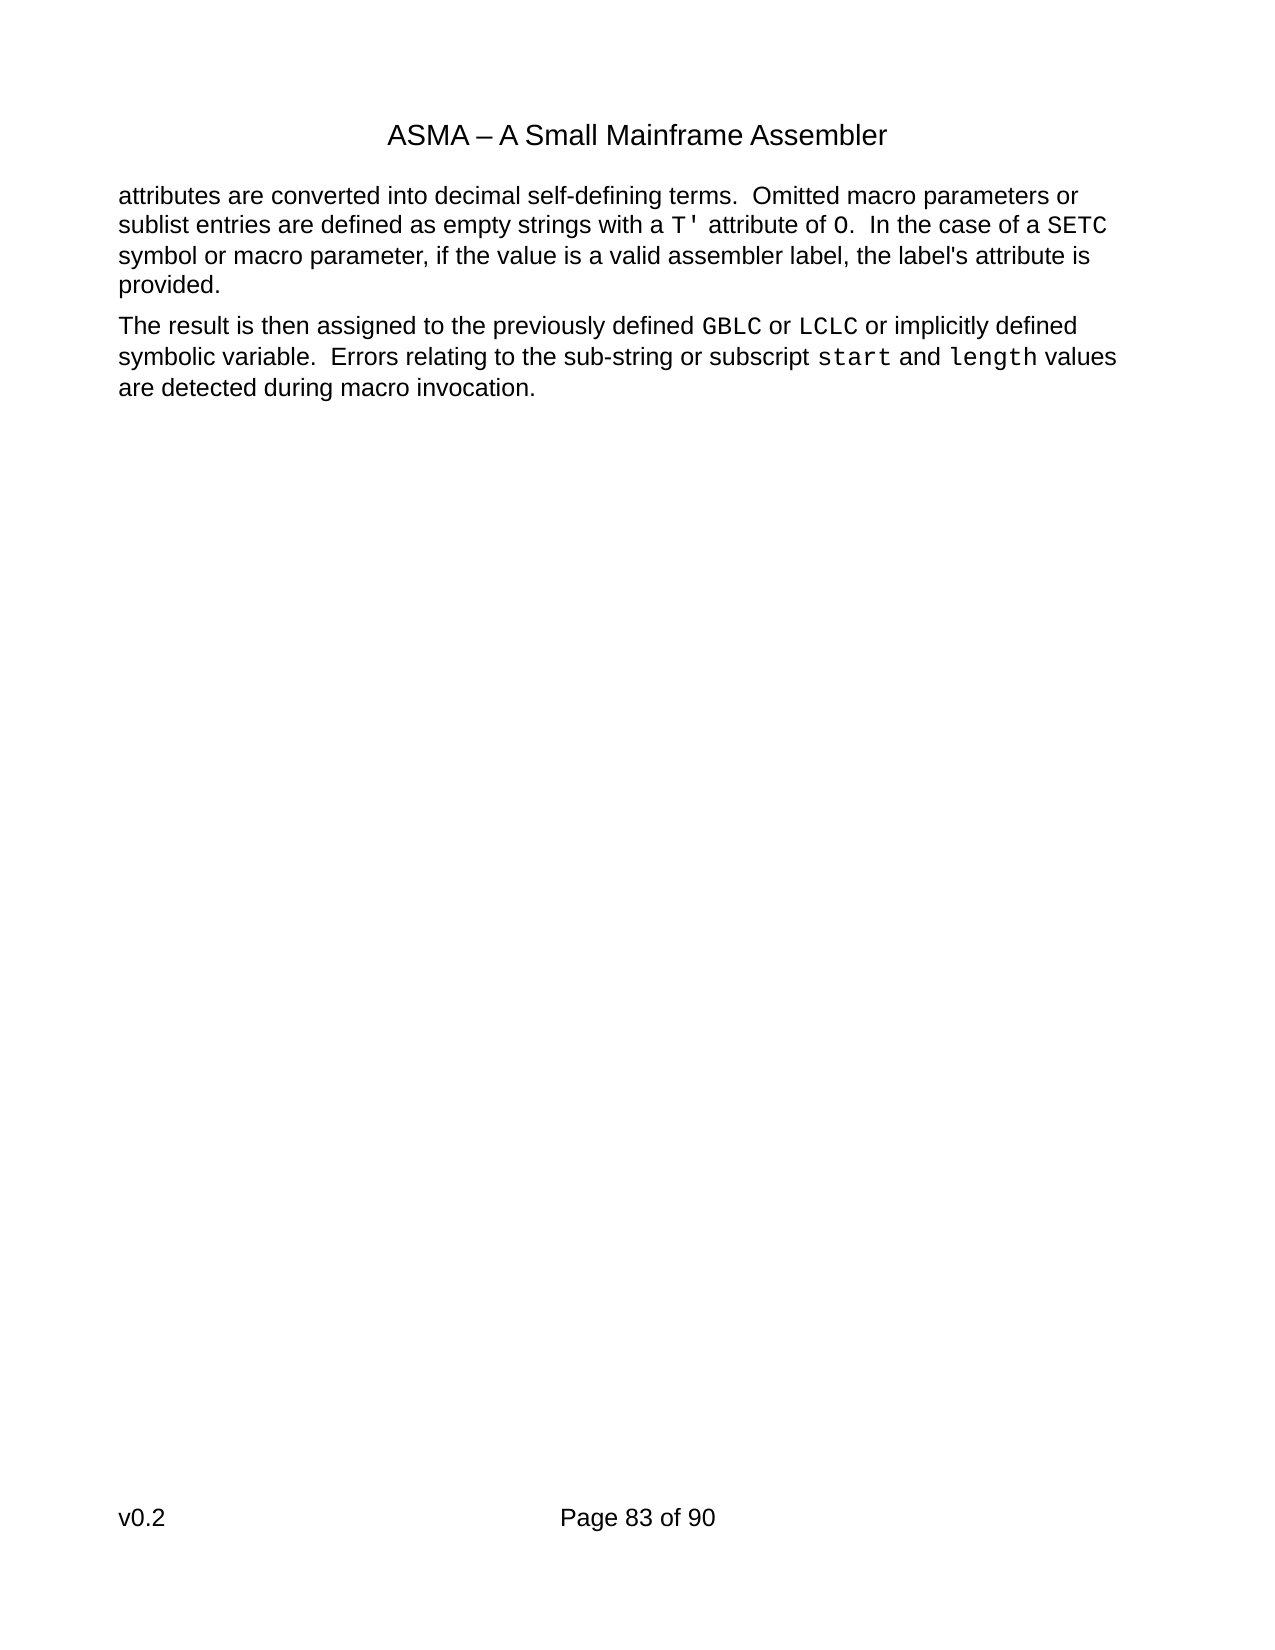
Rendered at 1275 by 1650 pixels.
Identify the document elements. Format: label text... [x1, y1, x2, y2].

text The result is then assigned to the previously defined GBLC or LCLC or implicitly defined symbolic variable. Errors relating to the sub-string or subscript start and length values are detected during macro invocation. [118, 311, 1157, 401]
text attributes are converted into decimal self-defining terms. Omitted macro parameters or sublist entries are defined as empty strings with a T' attribute of O. In the case of a SETC symbol or macro parameter, if the value is a valid assembler label, the label's attribute is provided. [118, 181, 1157, 298]
